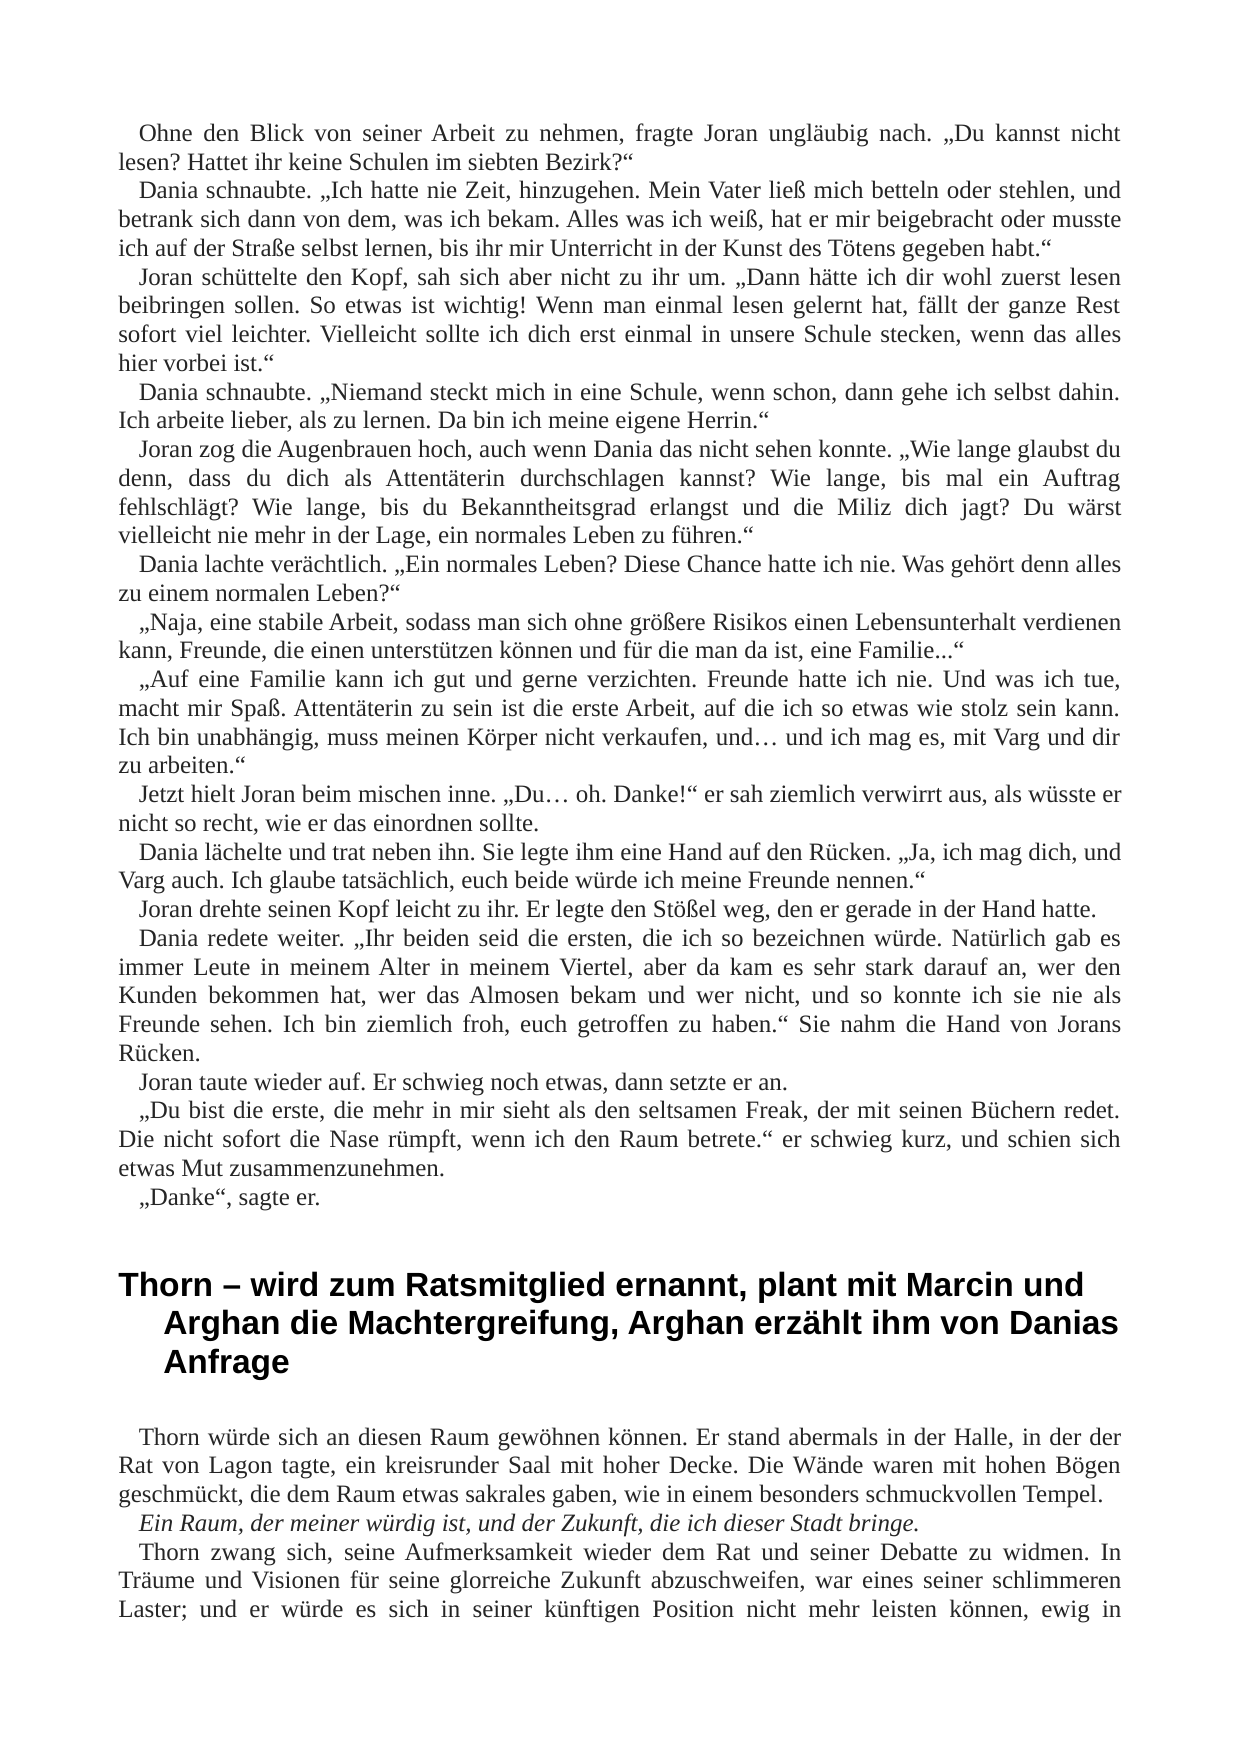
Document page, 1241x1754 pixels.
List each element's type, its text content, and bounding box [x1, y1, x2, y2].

text Joran taute wieder auf. Er schwieg noch etwas, dann setzte er an. [118, 1067, 1122, 1096]
text Dania schnaubte. „Ich hatte nie Zeit, hinzugehen. Mein Vater ließ mich betteln oder stehlen, und betrank sich dann von dem, was ich bekam. Alles was ich weiß, hat er mir beigebracht oder musste ich auf der Straße selbst lernen, bis ihr mir Unterricht in der Kunst des Tötens gegeben habt.“ [118, 176, 1122, 262]
text Dania lächelte und trat neben ihn. Sie legte ihm eine Hand auf den Rücken. „Ja, ich mag dich, und Varg auch. Ich glaube tatsächlich, euch beide würde ich meine Freunde nennen.“ [118, 837, 1122, 894]
text „Auf eine Familie kann ich gut und gerne verzichten. Freunde hatte ich nie. Und was ich tue, macht mir Spaß. Attentäterin zu sein ist die erste Arbeit, auf die ich so etwas wie stolz sein kann. Ich bin unabhängig, muss meinen Körper nicht verkaufen, und… und ich mag es, mit Varg und dir zu arbeiten.“ [118, 664, 1122, 779]
text Ohne den Blick von seiner Arbeit zu nehmen, fragte Joran ungläubig nach. „Du kannst nicht lesen? Hattet ihr keine Schulen im siebten Bezirk?“ [118, 118, 1122, 176]
text Dania schnaubte. „Niemand steckt mich in eine Schule, wenn schon, dann gehe ich selbst dahin. Ich arbeite lieber, als zu lernen. Da bin ich meine eigene Herrin.“ [118, 377, 1122, 434]
text Jetzt hielt Joran beim mischen inne. „Du… oh. Danke!“ er sah ziemlich verwirrt aus, als wüsste er nicht so recht, wie er das einordnen sollte. [118, 779, 1122, 837]
text „Naja, eine stabile Arbeit, sodass man sich ohne größere Risikos einen Lebensunterhalt verdienen kann, Freunde, die einen unterstützen können und für die man da ist, eine Familie...“ [118, 607, 1122, 664]
text „Danke“, sagte er. [118, 1182, 1122, 1211]
text Joran zog die Augenbrauen hoch, auch wenn Dania das nicht sehen konnte. „Wie lange glaubst du denn, dass du dich als Attentäterin durchschlagen kannst? Wie lange, bis mal ein Auftrag fehlschlägt? Wie lange, bis du Bekanntheitsgrad erlangst und die Miliz dich jagt? Du wärst vielleicht nie mehr in der Lage, ein normales Leben zu führen.“ [118, 434, 1122, 549]
text Thorn zwang sich, seine Aufmerksamkeit wieder dem Rat und seiner Debatte zu widmen. In Träume und Visionen für seine glorreiche Zukunft abzuschweifen, war eines seiner schlimmeren Laster; und er würde es sich in seiner künftigen Position nicht mehr leisten können, ewig in [118, 1537, 1122, 1623]
text Thorn würde sich an diesen Raum gewöhnen können. Er stand abermals in der Halle, in der der Rat von Lagon tagte, ein kreisrunder Saal mit hoher Decke. Die Wände waren mit hohen Bögen geschmückt, die dem Raum etwas sakrales gaben, wie in einem besonders schmuckvollen Tempel. [118, 1422, 1122, 1508]
text Joran schüttelte den Kopf, sah sich aber nicht zu ihr um. „Dann hätte ich dir wohl zuerst lesen beibringen sollen. So etwas ist wichtig! Wenn man einmal lesen gelernt hat, fällt der ganze Rest sofort viel leichter. Vielleicht sollte ich dich erst einmal in unsere Schule stecken, wenn das alles hier vorbei ist.“ [118, 262, 1122, 377]
text Dania lachte verächtlich. „Ein normales Leben? Diese Chance hatte ich nie. Was gehört denn alles zu einem normalen Leben?“ [118, 549, 1122, 607]
text „Du bist die erste, die mehr in mir sieht als den seltsamen Freak, der mit seinen Büchern redet. Die nicht sofort die Nase rümpft, wenn ich den Raum betrete.“ er schwieg kurz, und schien sich etwas Mut zusammenzunehmen. [118, 1096, 1122, 1182]
text Dania redete weiter. „Ihr beiden seid die ersten, die ich so bezeichnen würde. Natürlich gab es immer Leute in meinem Alter in meinem Viertel, aber da kam es sehr stark darauf an, wer den Kunden bekommen hat, wer das Almosen bekam und wer nicht, und so konnte ich sie nie als Freunde sehen. Ich bin ziemlich froh, euch getroffen zu haben.“ Sie nahm die Hand von Jorans Rücken. [118, 923, 1122, 1067]
text Ein Raum, der meiner würdig ist, und der Zukunft, die ich dieser Stadt bringe. [118, 1508, 1122, 1537]
text Joran drehte seinen Kopf leicht zu ihr. Er legte den Stößel weg, den er gerade in der Hand hatte. [118, 894, 1122, 923]
subtitle Thorn – wird zum Ratsmitglied ernannt, plant mit Marcin und Arghan die Machtergreifung, Arghan erzählt ihm von Danias Anfrage [118, 1264, 1122, 1380]
